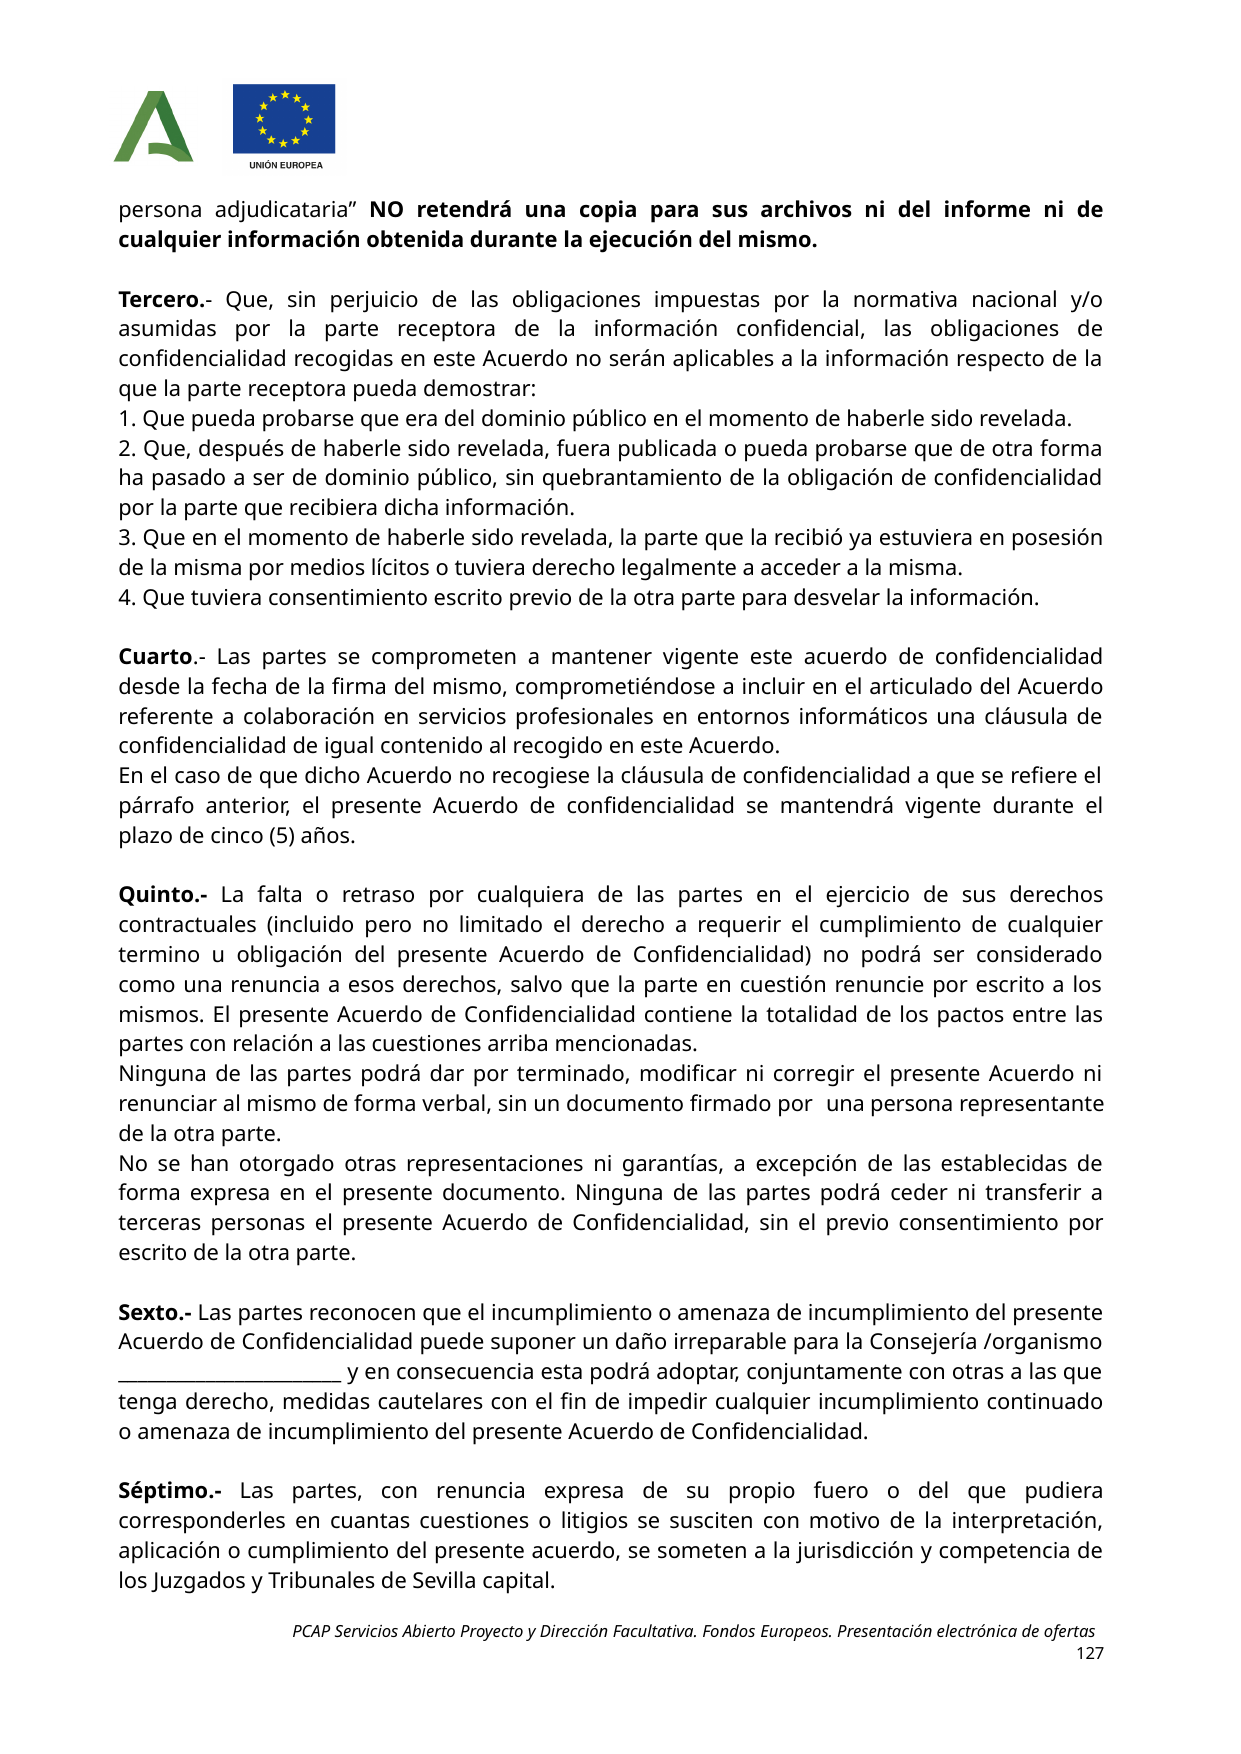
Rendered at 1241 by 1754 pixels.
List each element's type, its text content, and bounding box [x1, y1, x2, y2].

text 3. Que en el momento de haberle sido revelada, la parte que la recibió ya estuviera en posesión de la misma por medios lícitos o tuviera derecho legalmente a acceder a la misma. [118, 522, 1104, 582]
text No se han otorgado otras representaciones ni garantías, a excepción de las establecidas de forma expresa en el presente documento. Ninguna de las partes podrá ceder ni transferir a terceras personas el presente Acuerdo de Confidencialidad, sin el previo consentimiento por escrito de la otra parte. [118, 1148, 1104, 1267]
text Quinto.- La falta o retraso por cualquiera de las partes en el ejercicio de sus derechos contractuales (incluido pero no limitado el derecho a requerir el cumplimiento de cualquier termino u obligación del presente Acuerdo de Confidencialidad) no podrá ser considerado como una renuncia a esos derechos, salvo que la parte en cuestión renuncie por escrito a los mismos. El presente Acuerdo de Confidencialidad contiene la totalidad de los pactos entre las partes con relación a las cuestiones arriba mencionadas. [118, 879, 1104, 1058]
text En el caso de que dicho Acuerdo no recogiese la cláusula de confidencialidad a que se refiere el párrafo anterior, el presente Acuerdo de confidencialidad se mantendrá vigente durante el plazo de cinco (5) años. [118, 760, 1104, 850]
text Sexto.- Las partes reconocen que el incumplimiento o amenaza de incumplimiento del presente Acuerdo de Confidencialidad puede suponer un daño irreparable para la Consejería /organismo _______________________ y en consecuencia esta podrá adoptar, conjuntamente con otras a las que tenga derecho, medidas cautelares con el fin de impedir cualquier incumplimiento continuado o amenaza de incumplimiento del presente Acuerdo de Confidencialidad. [118, 1297, 1104, 1446]
text Tercero.- Que, sin perjuicio de las obligaciones impuestas por la normativa nacional y/o asumidas por la parte receptora de la información confidencial, las obligaciones de confidencialidad recogidas en este Acuerdo no serán aplicables a la información respecto de la que la parte receptora pueda demostrar: [118, 284, 1104, 403]
text Ninguna de las partes podrá dar por terminado, modificar ni corregir el presente Acuerdo ni renunciar al mismo de forma verbal, sin un documento firmado por una persona representante de la otra parte. [118, 1058, 1104, 1148]
picture [109, 86, 198, 166]
text 4. Que tuviera consentimiento escrito previo de la otra parte para desvelar la información. [118, 582, 1104, 611]
picture [221, 78, 347, 176]
text persona adjudicataria” NO retendrá una copia para sus archivos ni del informe ni de cualquier información obtenida durante la ejecución del mismo. [118, 194, 1104, 254]
text Séptimo.- Las partes, con renuncia expresa de su propio fuero o del que pudiera corresponderles en cuantas cuestiones o litigios se susciten con motivo de la interpretación, aplicación o cumplimiento del presente acuerdo, se someten a la jurisdicción y competencia de los Juzgados y Tribunales de Sevilla capital. [118, 1475, 1104, 1594]
text 1. Que pueda probarse que era del dominio público en el momento de haberle sido revelada. [118, 403, 1104, 433]
text Cuarto.- Las partes se comprometen a mantener vigente este acuerdo de confidencialidad desde la fecha de la firma del mismo, comprometiéndose a incluir en el articulado del Acuerdo referente a colaboración en servicios profesionales en entornos informáticos una cláusula de confidencialidad de igual contenido al recogido en este Acuerdo. [118, 641, 1104, 760]
text 2. Que, después de haberle sido revelada, fuera publicada o pueda probarse que de otra forma ha pasado a ser de dominio público, sin quebrantamiento de la obligación de confidencialidad por la parte que recibiera dicha información. [118, 433, 1104, 522]
